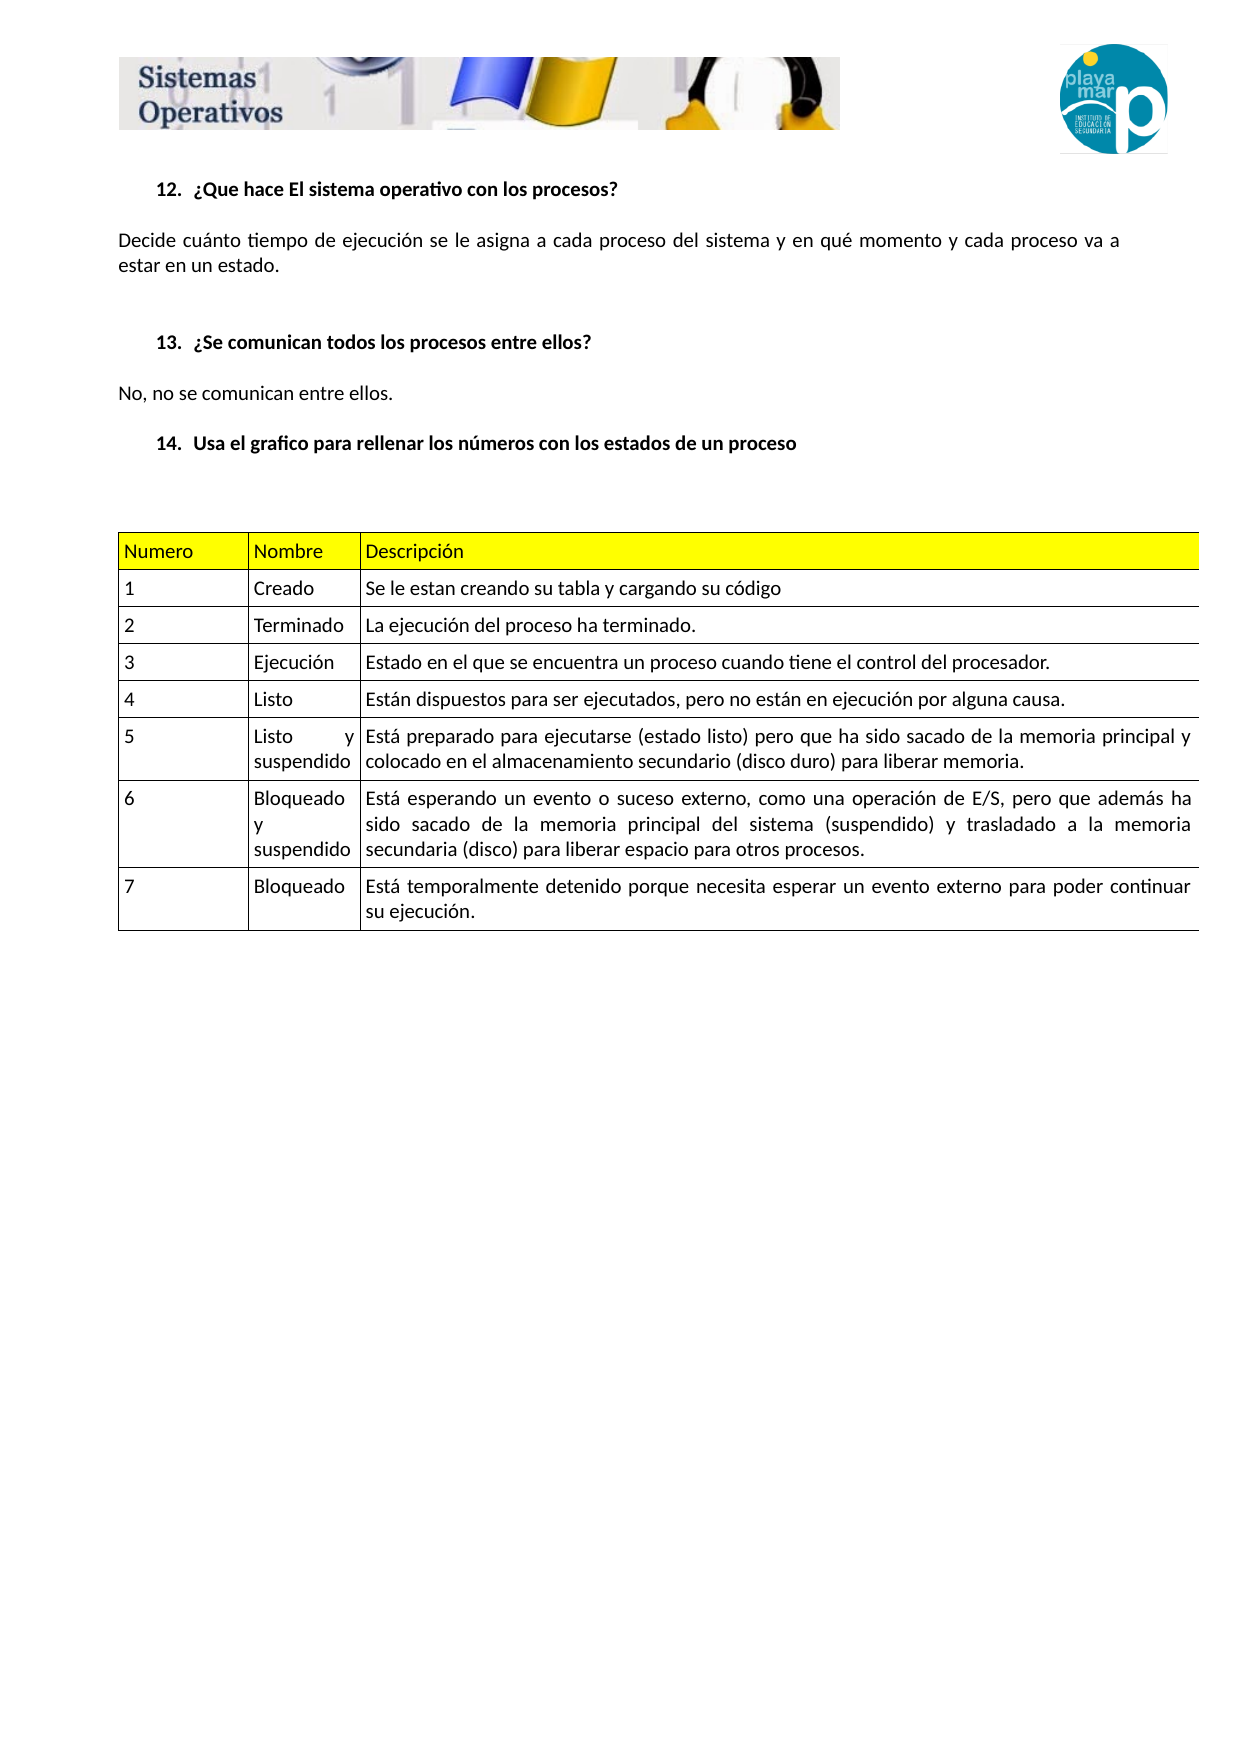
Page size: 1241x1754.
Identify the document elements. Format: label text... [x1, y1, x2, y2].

list Usa el grafico para rellenar los números con los estados de un proceso [156, 431, 1122, 456]
table_cell 2 [119, 607, 248, 643]
list ¿Que hace El sistema operativo con los procesos? [156, 176, 1122, 202]
picture [1108, 88, 1113, 97]
picture [1124, 44, 1168, 85]
table_cell Está preparado para ejecutarse (estado listo) pero que ha sido sacado de la memoria principal y colocado en el almacenamiento secundario (disco duro) para liberar memoria. [361, 718, 1199, 779]
picture [1079, 88, 1093, 97]
table_cell Terminado [249, 607, 360, 643]
table_cell Bloqueado [249, 868, 360, 930]
table_cell Ejecución [249, 644, 360, 680]
table_cell Están dispuestos para ser ejecutados, pero no están en ejecución por alguna causa. [361, 681, 1199, 717]
table_cell Bloqueado y suspendido [249, 781, 360, 867]
table_cell Creado [249, 570, 360, 606]
table_cell 7 [119, 868, 248, 930]
text Decide cuánto tiempo de ejecución se le asigna a cada proceso del sistema y en qué momento y cada proceso va a estar en un estado. [118, 227, 1122, 278]
table_header Numero [119, 533, 248, 569]
table_cell Se le estan creando su tabla y cargando su código [361, 570, 1199, 606]
text No, no se comunican entre ellos. [118, 380, 1122, 405]
picture [1060, 101, 1113, 154]
table_cell 6 [119, 781, 248, 867]
table_cell Estado en el que se encuentra un proceso cuando tiene el control del procesador. [361, 644, 1199, 680]
table_cell Listo [249, 681, 360, 717]
table_cell 3 [119, 644, 248, 680]
picture [1095, 75, 1103, 90]
table_cell 1 [119, 570, 248, 606]
picture [1070, 75, 1075, 84]
table_header Descripción [361, 533, 1199, 569]
picture [1115, 87, 1168, 154]
list ¿Se comunican todos los procesos entre ellos? [156, 329, 1122, 354]
table_cell Está esperando un evento o suceso externo, como una operación de E/S, pero que además ha sido sacado de la memoria principal del sistema (suspendido) y trasladado a la memoria secundaria (disco) para liberar espacio para otros procesos. [361, 781, 1199, 867]
picture [119, 57, 840, 130]
table_cell Está temporalmente detenido porque necesita esperar un evento externo para poder continuar su ejecución. [361, 868, 1199, 930]
table_cell 5 [119, 718, 248, 779]
picture [1060, 44, 1104, 86]
table_cell La ejecución del proceso ha terminado. [361, 607, 1199, 643]
picture [1100, 88, 1105, 97]
table_cell 4 [119, 681, 248, 717]
table_cell Listo y suspendido [249, 718, 360, 779]
table_header Nombre [249, 533, 360, 569]
